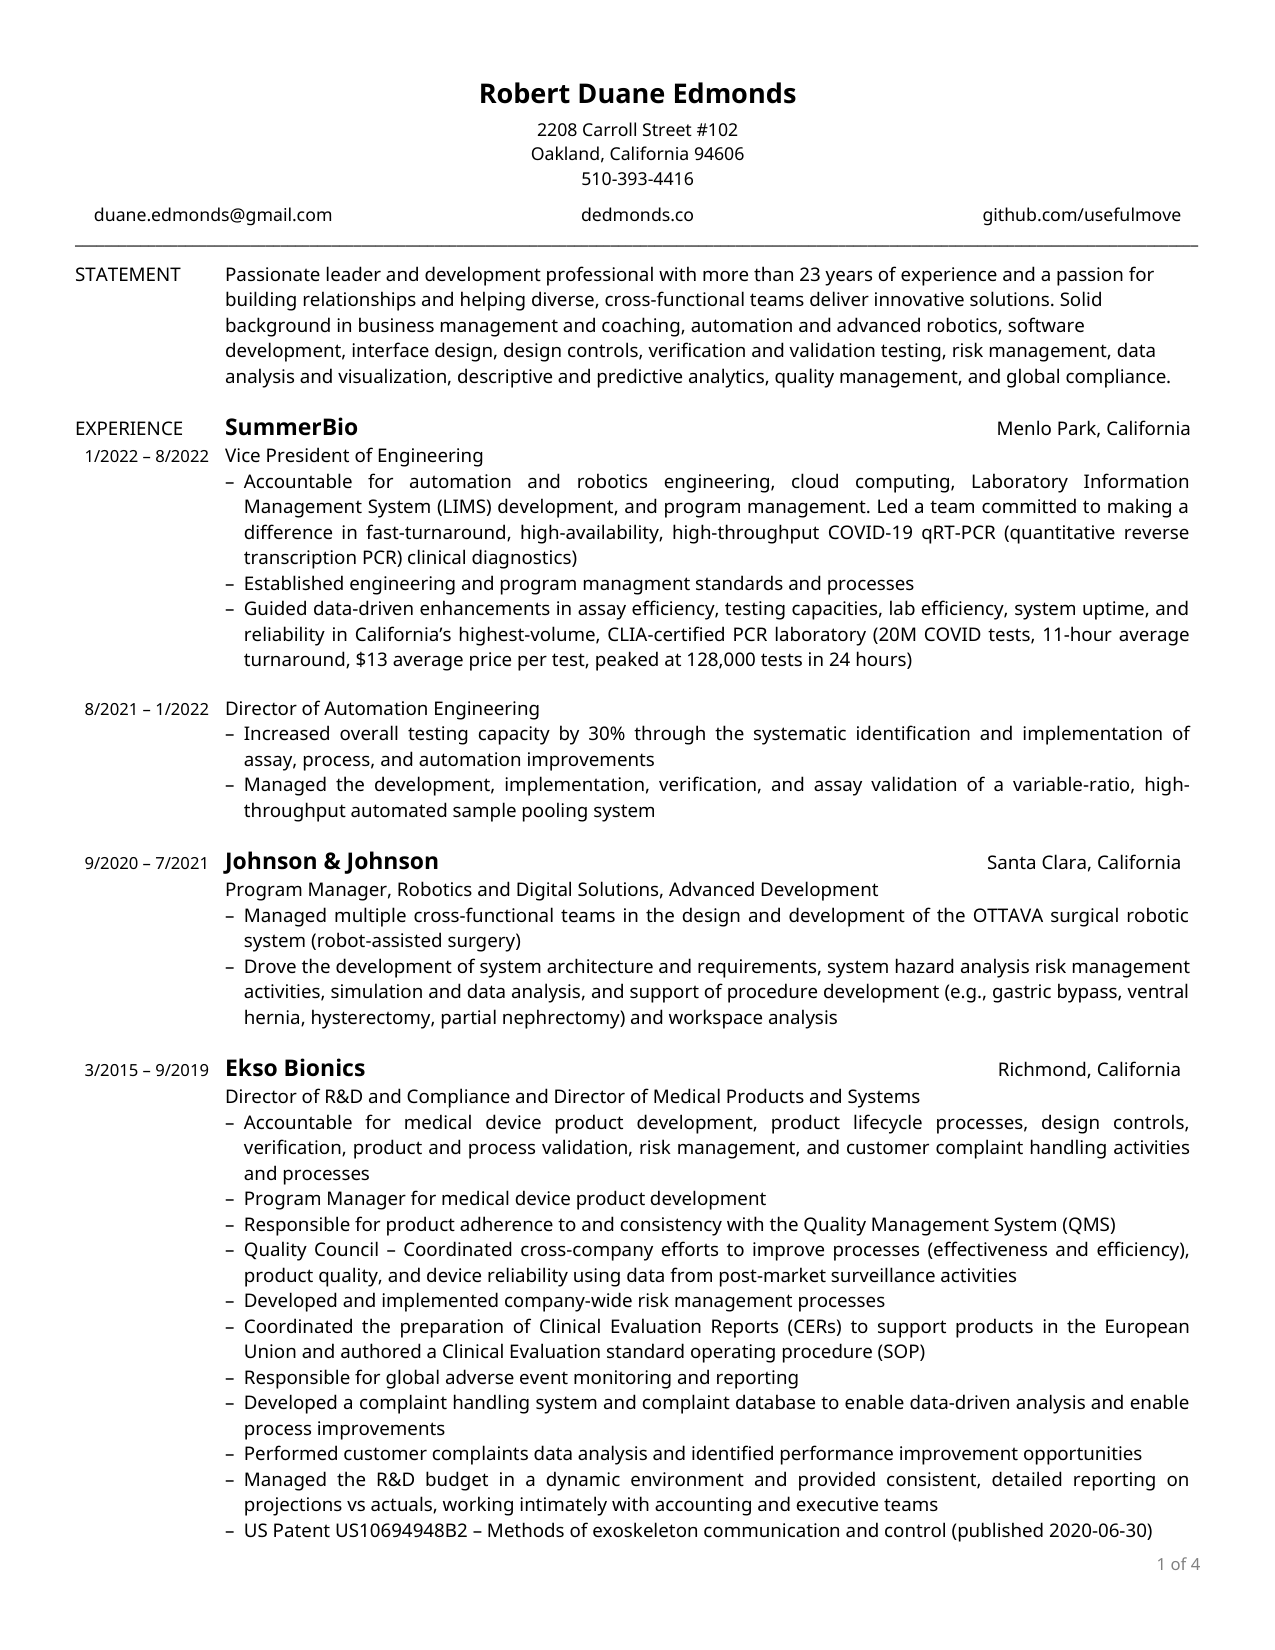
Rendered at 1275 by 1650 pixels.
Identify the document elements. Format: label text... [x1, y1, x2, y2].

list Developed and implemented company-wide risk management processes [225, 1288, 1191, 1313]
text Oakland, California 94606 [75, 142, 1200, 166]
list Managed the development, implementation, verification, and assay validation of a variable-ratio, high-throughput automated sample pooling system [225, 771, 1191, 822]
text 510-393-4416 [75, 166, 1200, 190]
text STATEMENT Passionate leader and development professional with more than 23 years of experience and a passion for building relationships and helping diverse, cross-functional teams deliver innovative solutions. Solid background in business management and coaching, automation and advanced robotics, software development, interface design, design controls, verification and validation testing, risk management, data analysis and visualization, descriptive and predictive analytics, quality management, and global compliance. [75, 261, 1191, 388]
list Increased overall testing capacity by 30% through the systematic identification and implementation of assay, process, and automation improvements [225, 720, 1191, 771]
list Accountable for medical device product development, product lifecycle processes, design controls, verification, product and process validation, risk management, and customer complaint handling activities and processes [225, 1109, 1191, 1186]
list Performed customer complaints data analysis and identified performance improvement opportunities [225, 1441, 1191, 1466]
list Accountable for automation and robotics engineering, cloud computing, Laboratory Information Management System (LIMS) development, and program management. Led a team committed to making a difference in fast-turnaround, high-availability, high-throughput COVID-19 qRT-PCR (quantitative reverse transcription PCR) clinical diagnostics) [225, 468, 1191, 570]
list US Patent US10694948B2 – Methods of exoskeleton communication and control (published 2020-06-30) [225, 1517, 1191, 1543]
list Responsible for product adherence to and consistency with the Quality Management System (QMS) [225, 1211, 1191, 1237]
text 3/2015 – 9/2019 Ekso Bionics Richmond, California [75, 1052, 1200, 1083]
text Robert Duane Edmonds [75, 75, 1200, 112]
list Established engineering and program managment standards and processes [225, 570, 1191, 596]
text 9/2020 – 7/2021 Johnson & Johnson Santa Clara, California [75, 845, 1200, 876]
text 8/2021 – 1/2022 Director of Automation Engineering [75, 695, 1191, 720]
text 1/2022 – 8/2022 Vice President of Engineering [75, 442, 1191, 468]
text 2208 Carroll Street #102 [75, 118, 1200, 142]
list Drove the development of system architecture and requirements, system hazard analysis risk management activities, simulation and data analysis, and support of procedure development (e.g., gastric bypass, ventral hernia, hysterectomy, partial nephrectomy) and workspace analysis [225, 953, 1191, 1029]
text duane.edmonds@gmail.com dedmonds.co github.com/usefulmove [75, 203, 1200, 227]
list Responsible for global adverse event monitoring and reporting [225, 1364, 1191, 1390]
text EXPERIENCE SummerBio Menlo Park, California [75, 411, 1191, 442]
list Quality Council – Coordinated cross-company efforts to improve processes (effectiveness and efficiency), product quality, and device reliability using data from post-market surveillance activities [225, 1237, 1191, 1288]
list Managed multiple cross-functional teams in the design and development of the OTTAVA surgical robotic system (robot-assisted surgery) [225, 902, 1191, 953]
list Program Manager for medical device product development [225, 1186, 1191, 1211]
list Coordinated the preparation of Clinical Evaluation Reports (CERs) to support products in the European Union and authored a Clinical Evaluation standard operating procedure (SOP) [225, 1313, 1191, 1364]
list Developed a complaint handling system and complaint database to enable data-driven analysis and enable process improvements [225, 1390, 1191, 1441]
list Managed the R&D budget in a dynamic environment and provided consistent, detailed reporting on projections vs actuals, working intimately with accounting and executive teams [225, 1466, 1191, 1517]
list Guided data-driven enhancements in assay efficiency, testing capacities, lab efficiency, system uptime, and reliability in California’s highest-volume, CLIA-certified PCR laboratory (20M COVID tests, 11-hour average turnaround, $13 average price per test, peaked at 128,000 tests in 24 hours) [225, 596, 1191, 672]
text Director of R&D and Compliance and Director of Medical Products and Systems [75, 1083, 1191, 1109]
text Program Manager, Robotics and Digital Solutions, Advanced Development [75, 876, 1191, 902]
